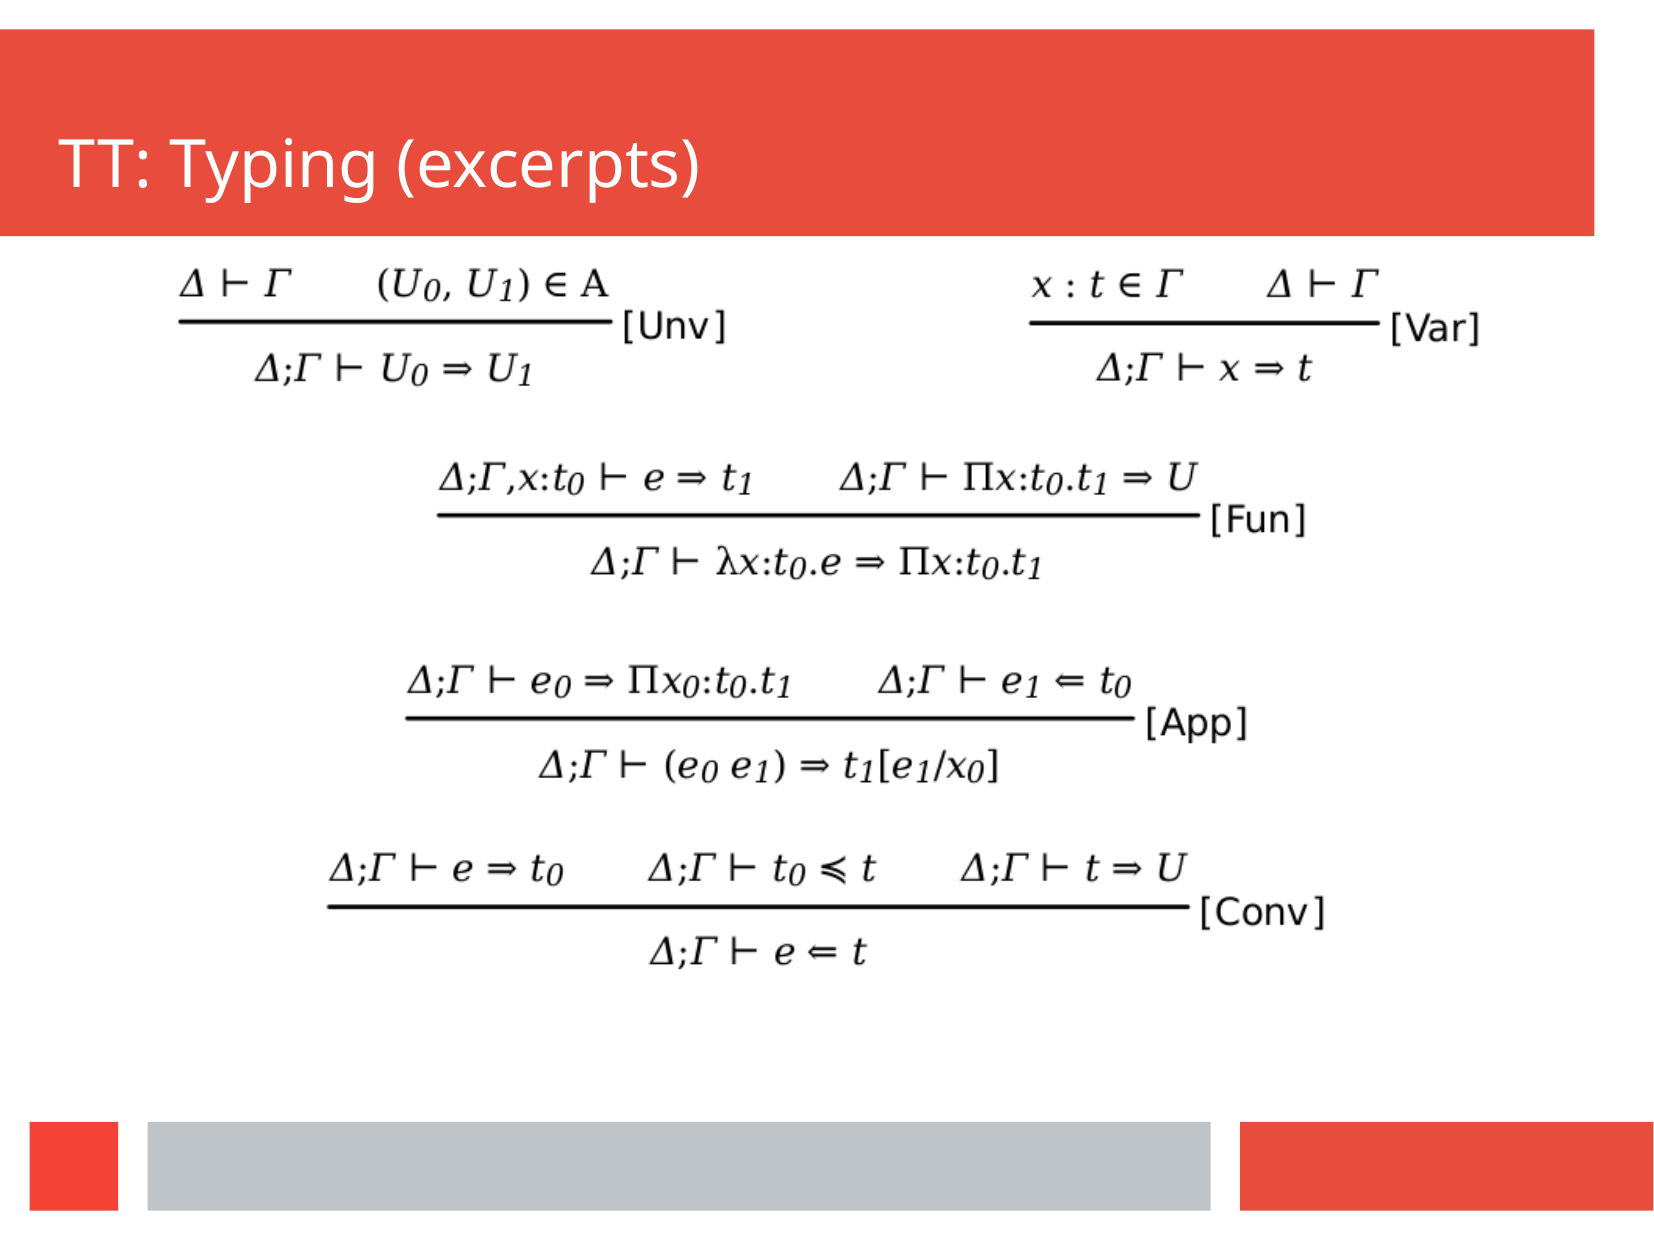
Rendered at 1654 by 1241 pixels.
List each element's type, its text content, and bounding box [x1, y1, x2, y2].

picture [1027, 261, 1482, 395]
picture [157, 259, 733, 397]
picture [313, 837, 1332, 974]
picture [404, 448, 1313, 596]
picture [388, 643, 1256, 789]
title TT: Typing (excerpts) [59, 59, 1595, 207]
